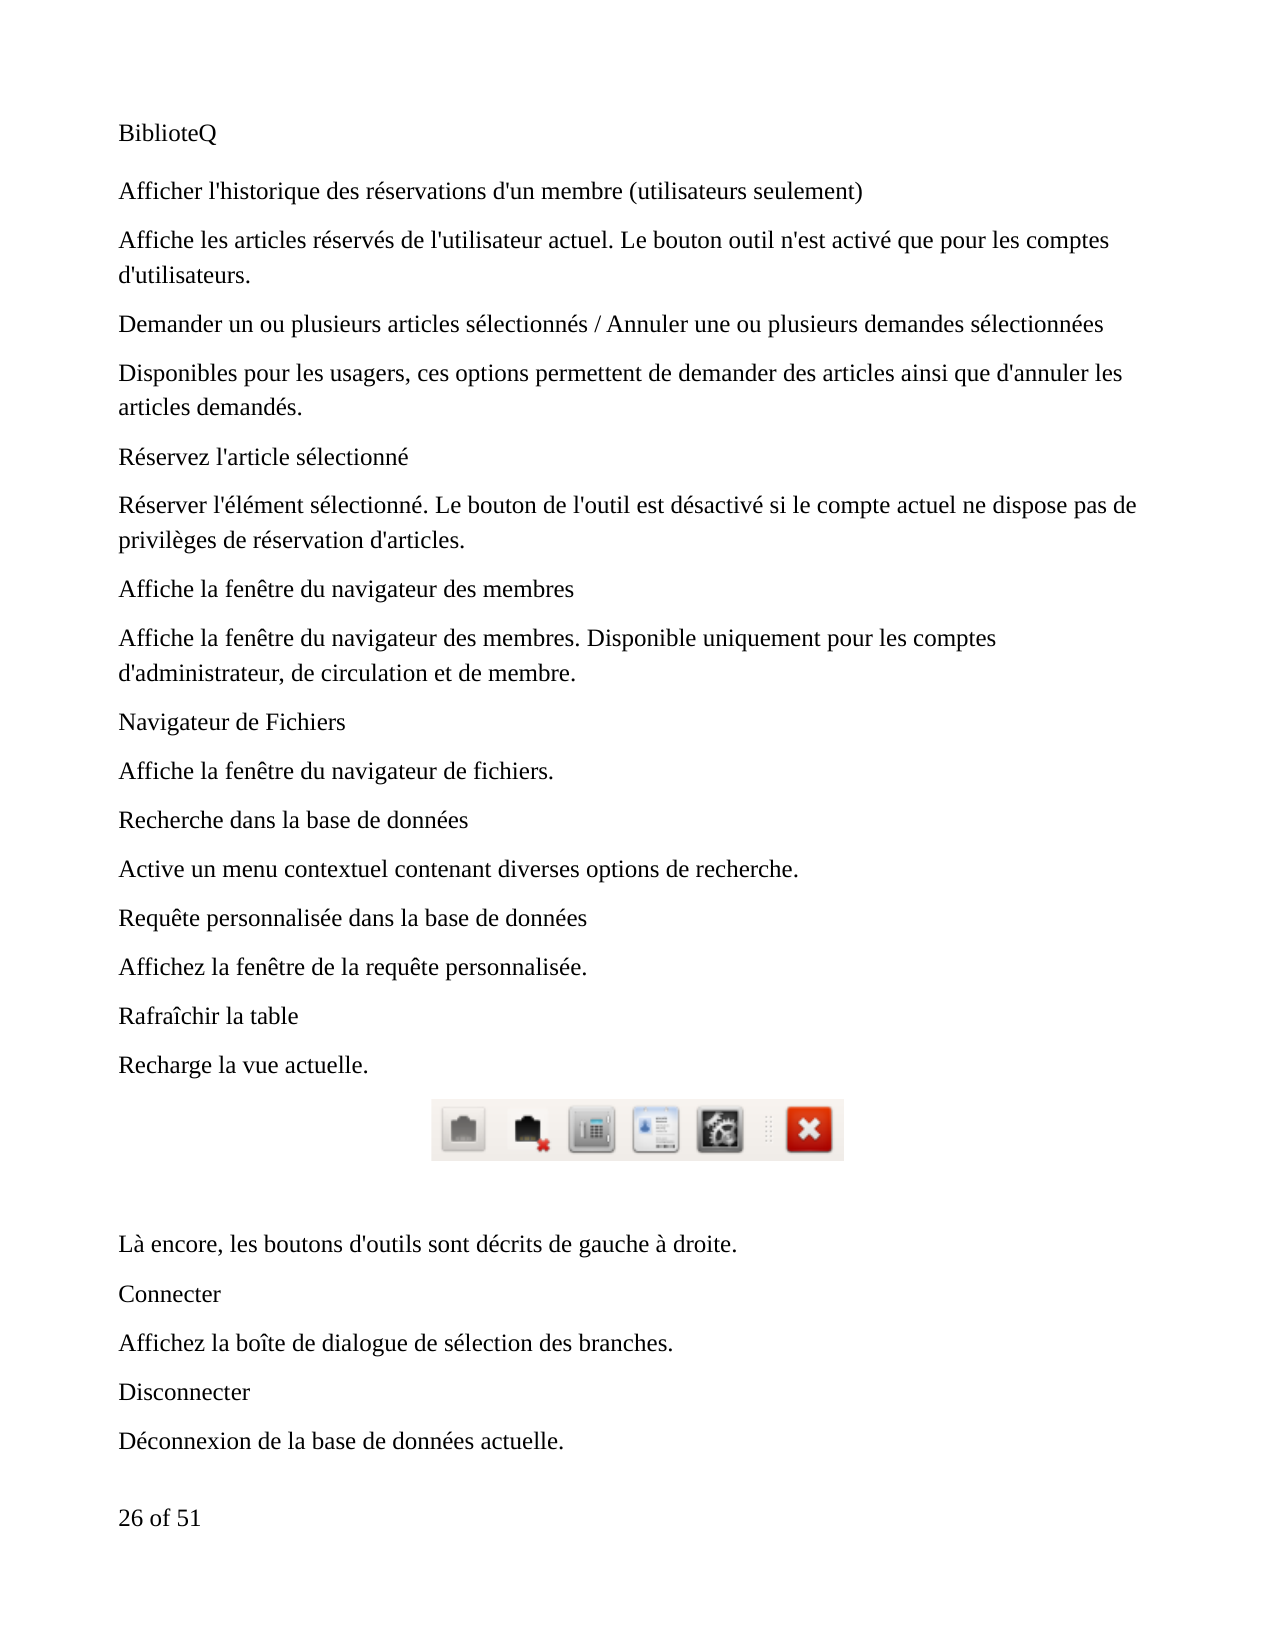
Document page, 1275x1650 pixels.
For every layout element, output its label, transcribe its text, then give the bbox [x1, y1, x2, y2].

text Recharge la vue actuelle. [118, 1050, 1157, 1079]
text Affiche les articles réservés de l'utilisateur actuel. Le bouton outil n'est activé que pour les comptes d'utilisateurs. [118, 225, 1157, 289]
text Réservez l'article sélectionné [118, 442, 1157, 470]
text Requête personnalisée dans la base de données [118, 903, 1157, 932]
text Là encore, les boutons d'outils sont décrits de gauche à droite. [118, 1229, 1157, 1258]
text Rafraîchir la table [118, 1001, 1157, 1030]
text Déconnexion de la base de données actuelle. [118, 1426, 1157, 1454]
text Disponibles pour les usagers, ces options permettent de demander des articles ainsi que d'annuler les articles demandés. [118, 358, 1157, 421]
text Affiche la fenêtre du navigateur des membres. Disponible uniquement pour les comptes d'administrateur, de circulation et de membre. [118, 623, 1157, 686]
text Affiche la fenêtre du navigateur des membres [118, 574, 1157, 603]
text Afficher l'historique des réservations d'un membre (utilisateurs seulement) [118, 176, 1157, 205]
text Réserver l'élément sélectionné. Le bouton de l'outil est désactivé si le compte actuel ne dispose pas de privilèges de réservation d'articles. [118, 491, 1157, 554]
text Active un menu contextuel contenant diverses options de recherche. [118, 854, 1157, 883]
picture [431, 1099, 844, 1161]
text Affichez la fenêtre de la requête personnalisée. [118, 952, 1157, 981]
text Affichez la boîte de dialogue de sélection des branches. [118, 1328, 1157, 1356]
text Disconnecter [118, 1377, 1157, 1406]
text Demander un ou plusieurs articles sélectionnés / Annuler une ou plusieurs demandes sélectionnées [118, 309, 1157, 338]
text Affiche la fenêtre du navigateur de fichiers. [118, 756, 1157, 784]
text Recherche dans la base de données [118, 805, 1157, 834]
text Connecter [118, 1279, 1157, 1307]
text Navigateur de Fichiers [118, 707, 1157, 736]
